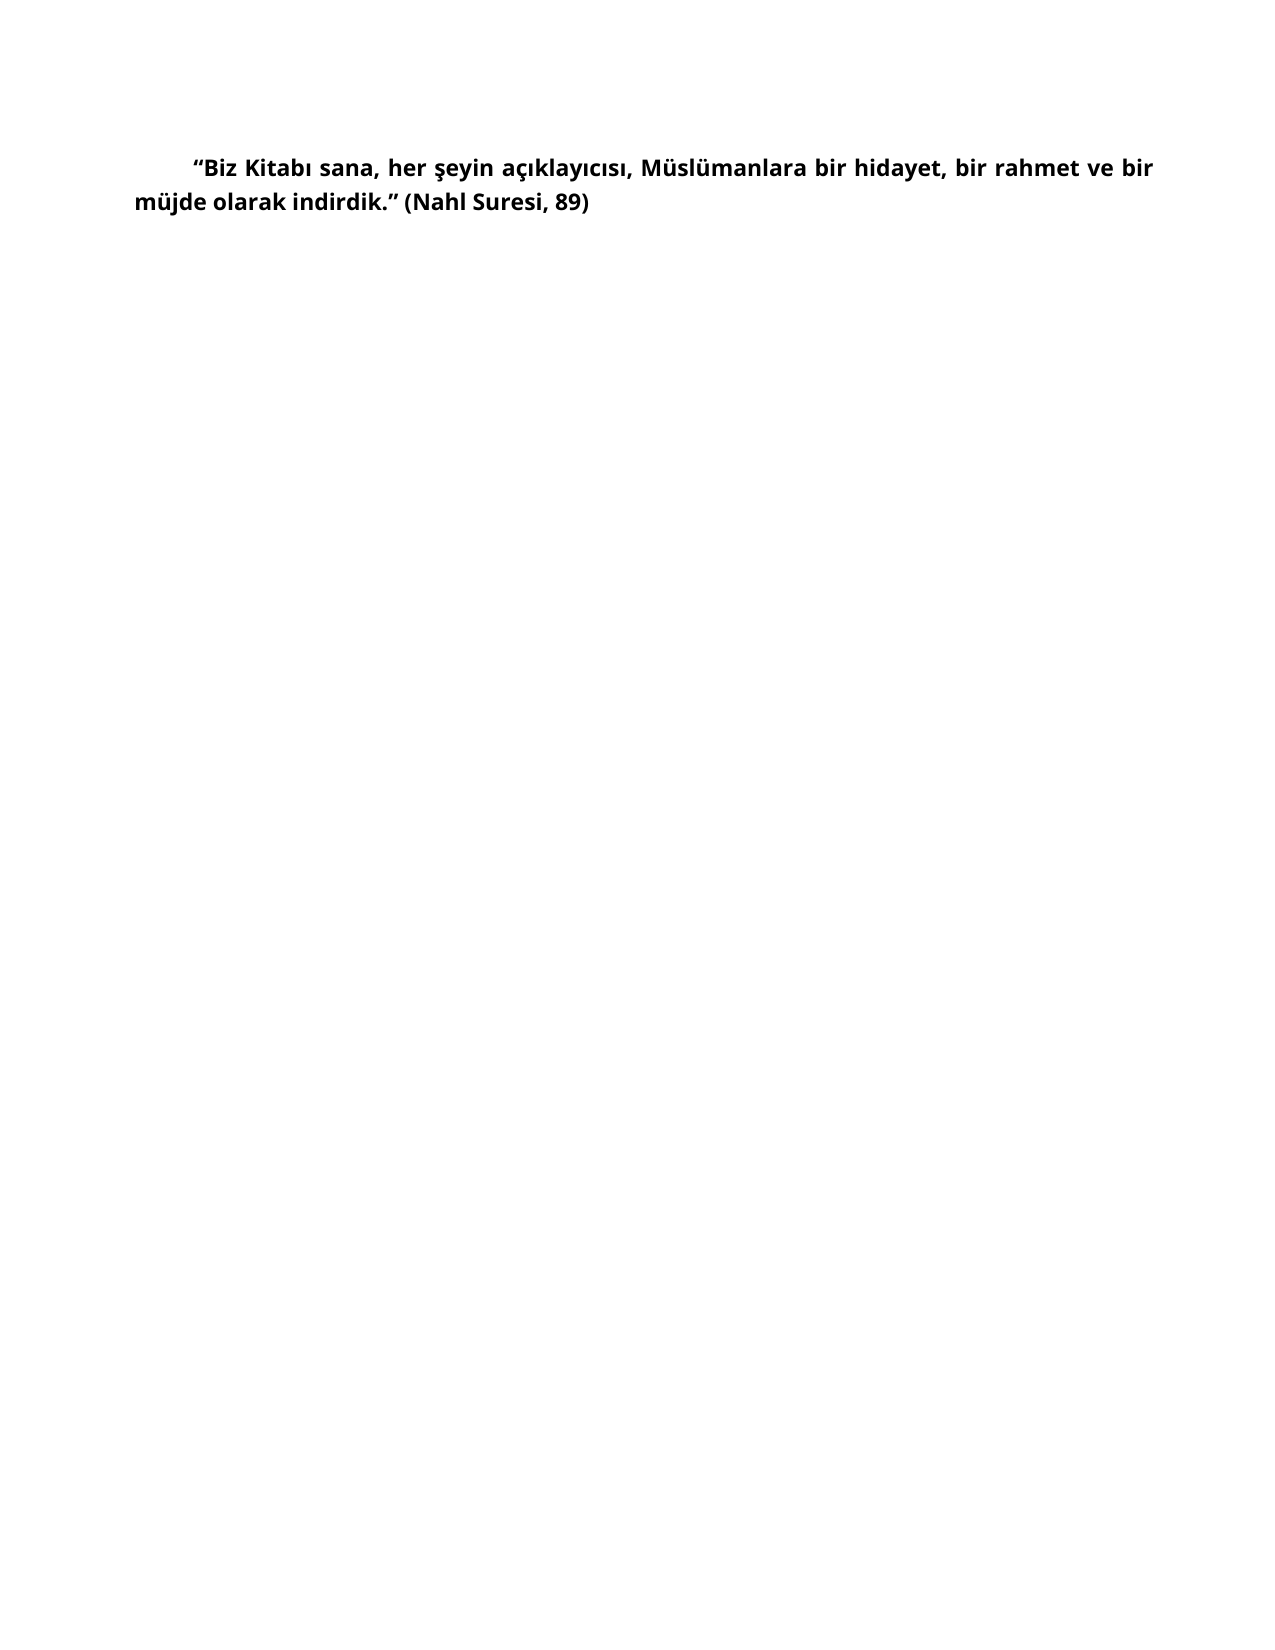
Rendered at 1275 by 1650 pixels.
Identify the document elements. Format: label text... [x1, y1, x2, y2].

text “Biz Kitabı sana, her şeyin açıklayıcısı, Müslümanlara bir hidayet, bir rahmet ve bir müjde olarak indirdik.” (Nahl Suresi, 89) [134, 150, 1155, 217]
